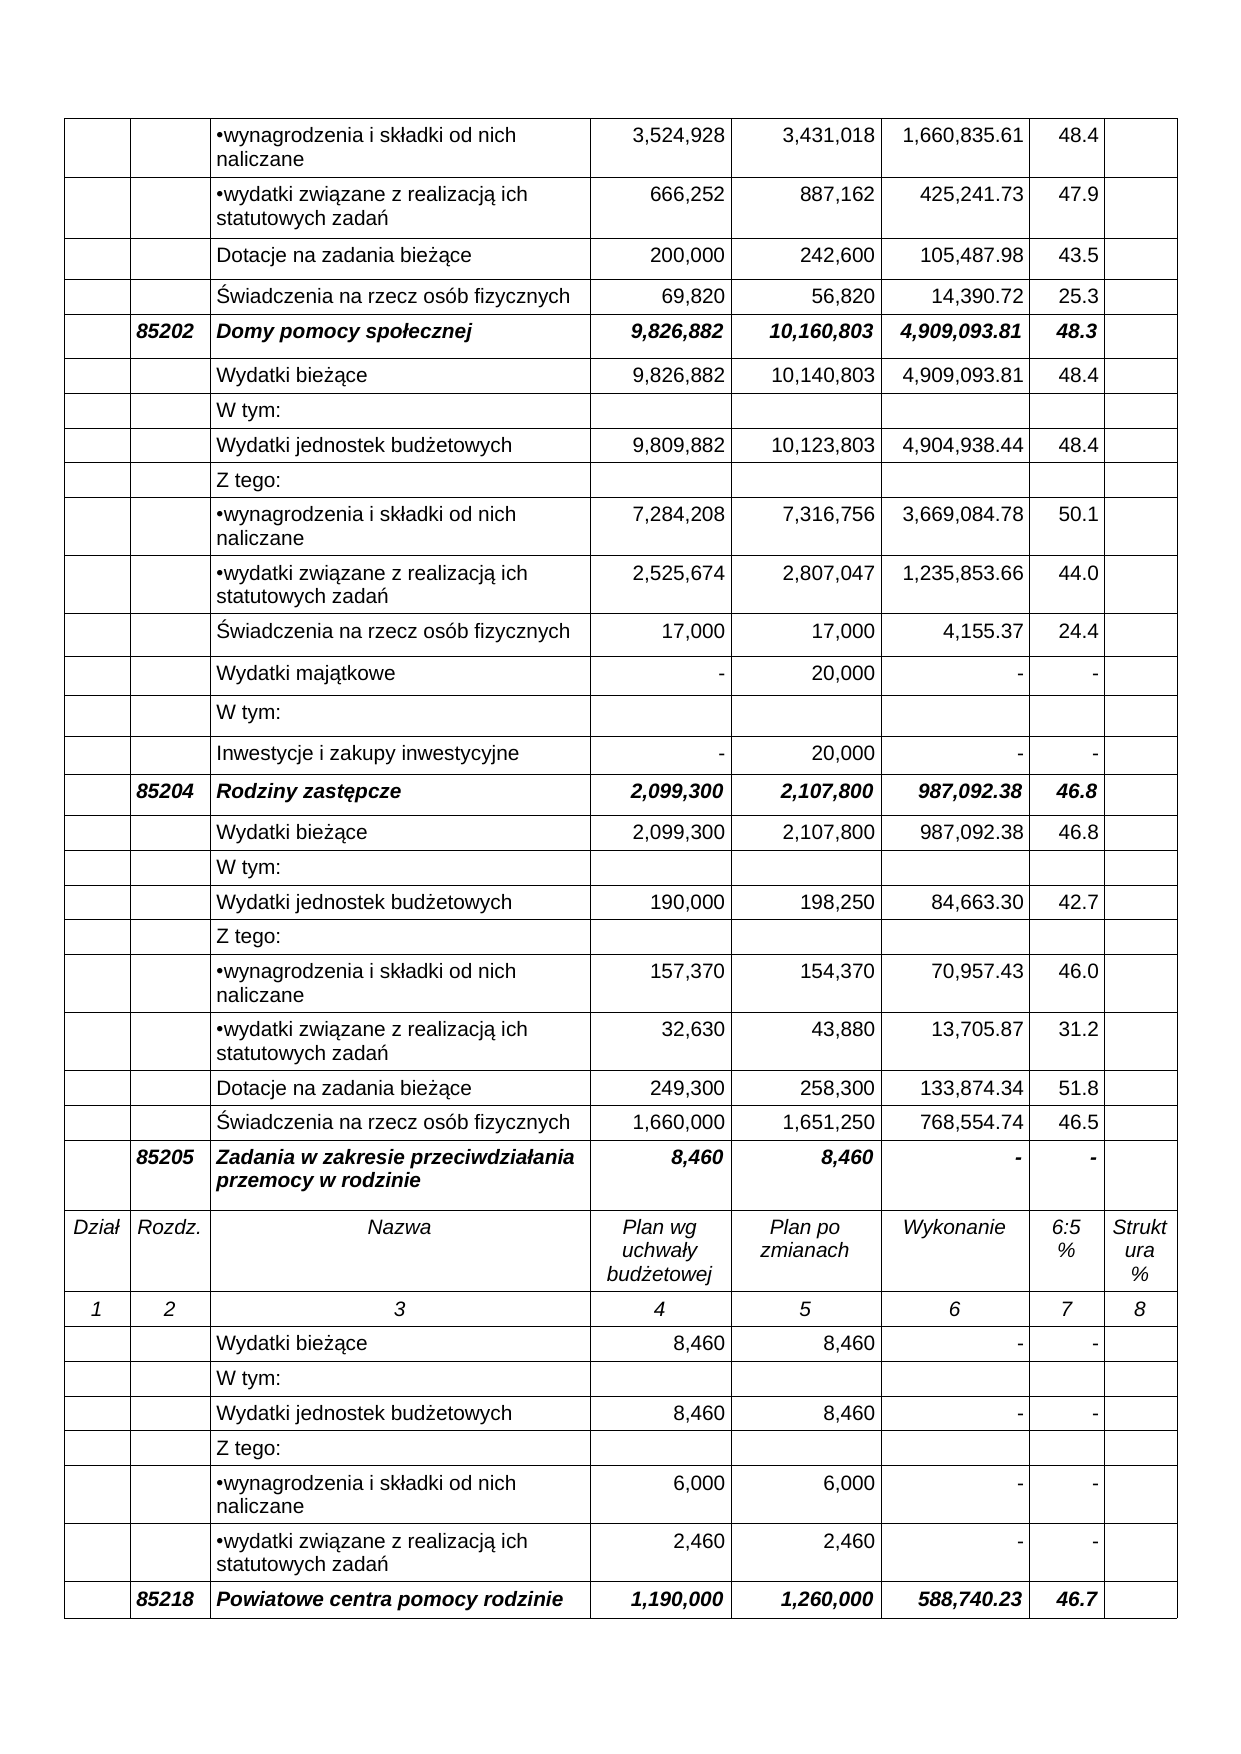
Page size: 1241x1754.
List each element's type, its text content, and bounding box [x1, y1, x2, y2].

table_cell [591, 920, 731, 954]
table_cell wydatki związane z realizacją ich statutowych zadań [211, 1524, 590, 1581]
table_cell [1105, 463, 1177, 497]
table_cell 666 252 [591, 178, 731, 238]
table_cell [591, 463, 731, 497]
table_cell [732, 851, 881, 884]
table_cell [131, 955, 210, 1012]
table_cell [1105, 614, 1177, 656]
table_cell [1030, 394, 1104, 427]
table_cell [1105, 1071, 1177, 1105]
table_cell - [882, 1327, 1029, 1361]
table_cell 242 600 [732, 239, 881, 279]
table_cell [1105, 851, 1177, 884]
table_cell 10 123 803 [732, 429, 881, 462]
table_cell [1105, 657, 1177, 694]
table_cell [1105, 394, 1177, 427]
table_cell 50,1 [1030, 498, 1104, 555]
table_cell 4 909 093,81 [882, 315, 1029, 358]
table_cell [65, 429, 130, 462]
table_cell 1 235 853,66 [882, 556, 1029, 613]
table_cell 8 [1105, 1292, 1177, 1326]
table_cell 3 524 928 [591, 119, 731, 177]
table_cell [1105, 1362, 1177, 1396]
table_cell [1105, 1524, 1177, 1581]
table_cell [1030, 463, 1104, 497]
table_cell [131, 1071, 210, 1105]
table_cell wynagrodzenia i składki od nich naliczane [211, 498, 590, 555]
table_cell 17 000 [591, 614, 731, 656]
table_cell [732, 1431, 881, 1465]
table_cell - [882, 657, 1029, 694]
table_cell [65, 1362, 130, 1396]
table_cell wynagrodzenia i składki od nich naliczane [211, 1466, 590, 1523]
table_cell 190 000 [591, 886, 731, 919]
table_cell [131, 239, 210, 279]
table_cell W tym: [211, 696, 590, 736]
table_cell 85205 [131, 1141, 210, 1210]
table_cell [1105, 920, 1177, 954]
table_cell [131, 463, 210, 497]
table_cell [732, 394, 881, 427]
table_cell 42,7 [1030, 886, 1104, 919]
table_cell 43 880 [732, 1013, 881, 1070]
table_cell [65, 955, 130, 1012]
table_cell [65, 1397, 130, 1430]
table_cell 6 000 [591, 1466, 731, 1523]
table_cell 46,8 [1030, 775, 1104, 815]
table_cell [1105, 1013, 1177, 1070]
table_cell 1 260 000 [732, 1582, 881, 1618]
table_cell Wykonanie [882, 1211, 1029, 1291]
table_cell - [1030, 1141, 1104, 1210]
table_cell Świadczenia na rzecz osób fizycznych [211, 614, 590, 656]
table_cell [65, 556, 130, 613]
table_cell [1105, 737, 1177, 774]
table_cell 69 820 [591, 280, 731, 314]
table_cell - [591, 737, 731, 774]
table_cell Wydatki bieżące [211, 1327, 590, 1361]
table_cell [1105, 429, 1177, 462]
table_cell 13 705,87 [882, 1013, 1029, 1070]
table_cell [882, 463, 1029, 497]
table_cell [1105, 886, 1177, 919]
table_cell 8 460 [591, 1327, 731, 1361]
table_cell Z tego: [211, 463, 590, 497]
table_cell 14 390,72 [882, 280, 1029, 314]
table_cell Dotacje na zadania bieżące [211, 239, 590, 279]
table_cell [65, 498, 130, 555]
table_cell 2 [131, 1292, 210, 1326]
table_cell [882, 1362, 1029, 1396]
table_cell 9 826 882 [591, 359, 731, 393]
table_cell [882, 696, 1029, 736]
table_cell 1 660 000 [591, 1106, 731, 1140]
table_cell [65, 394, 130, 427]
table_cell [65, 737, 130, 774]
table_cell [732, 1362, 881, 1396]
table_cell 47,9 [1030, 178, 1104, 238]
table_cell 7 316 756 [732, 498, 881, 555]
table_cell [65, 1431, 130, 1465]
table_cell Dotacje na zadania bieżące [211, 1071, 590, 1105]
table_cell 8 460 [732, 1327, 881, 1361]
table_cell 4 904 938,44 [882, 429, 1029, 462]
table_cell [65, 886, 130, 919]
table_cell 7 [1030, 1292, 1104, 1326]
table_cell Wydatki jednostek budżetowych [211, 1397, 590, 1430]
table_cell 2 099 300 [591, 816, 731, 850]
table_cell 1 [65, 1292, 130, 1326]
table_cell [65, 178, 130, 238]
table_cell [65, 1013, 130, 1070]
table_cell [65, 239, 130, 279]
table_cell Domy pomocy społecznej [211, 315, 590, 358]
table_cell [591, 394, 731, 427]
table_cell Wydatki bieżące [211, 816, 590, 850]
table_cell 31,2 [1030, 1013, 1104, 1070]
table_cell [131, 1524, 210, 1581]
table_cell Plan po zmianach [732, 1211, 881, 1291]
table_cell 5 [732, 1292, 881, 1326]
table_cell [1105, 1582, 1177, 1618]
table_cell 9 809 882 [591, 429, 731, 462]
table_cell [1105, 1327, 1177, 1361]
table_cell [732, 463, 881, 497]
table_cell 2 107 800 [732, 775, 881, 815]
table_cell Świadczenia na rzecz osób fizycznych [211, 1106, 590, 1140]
table_cell 6:5 % [1030, 1211, 1104, 1291]
table_cell [65, 280, 130, 314]
table_cell [591, 1362, 731, 1396]
table_cell - [882, 1524, 1029, 1581]
table_cell [65, 851, 130, 884]
table_cell W tym: [211, 394, 590, 427]
table_cell 1 660 835,61 [882, 119, 1029, 177]
table_cell 2 525 674 [591, 556, 731, 613]
table_cell 154 370 [732, 955, 881, 1012]
table_cell [131, 920, 210, 954]
table_cell [1105, 1141, 1177, 1210]
table_cell [65, 657, 130, 694]
table_cell Plan wg uchwały budżetowej [591, 1211, 731, 1291]
table_cell [1105, 1397, 1177, 1430]
table_cell wydatki związane z realizacją ich statutowych zadań [211, 178, 590, 238]
table_cell [1105, 280, 1177, 314]
table_cell 9 826 882 [591, 315, 731, 358]
table_cell [1105, 955, 1177, 1012]
table_cell [1105, 119, 1177, 177]
table_cell [131, 1362, 210, 1396]
table_cell 85218 [131, 1582, 210, 1618]
table_cell 43,5 [1030, 239, 1104, 279]
table_cell [131, 1466, 210, 1523]
table_cell [131, 851, 210, 884]
table_cell Świadczenia na rzecz osób fizycznych [211, 280, 590, 314]
table_cell Dział [65, 1211, 130, 1291]
table_cell 4 155,37 [882, 614, 1029, 656]
table_cell - [882, 1397, 1029, 1430]
table_cell 10 160 803 [732, 315, 881, 358]
table_cell [732, 920, 881, 954]
table_cell 7 284 208 [591, 498, 731, 555]
table_cell [131, 119, 210, 177]
table_cell W tym: [211, 1362, 590, 1396]
table_cell [131, 1397, 210, 1430]
table_cell [882, 920, 1029, 954]
table_cell [591, 1431, 731, 1465]
table_cell [1105, 816, 1177, 850]
table_cell 588 740,23 [882, 1582, 1029, 1618]
table_cell [65, 463, 130, 497]
table_cell [65, 1524, 130, 1581]
table_cell [131, 614, 210, 656]
table_cell [131, 886, 210, 919]
table_cell [131, 280, 210, 314]
table_cell [65, 614, 130, 656]
table_cell [1030, 696, 1104, 736]
table_cell - [1030, 1466, 1104, 1523]
table_cell 48,4 [1030, 429, 1104, 462]
table_cell [131, 1013, 210, 1070]
table_cell [65, 775, 130, 815]
table_cell 17 000 [732, 614, 881, 656]
table_cell [131, 1327, 210, 1361]
table_cell 1 190 000 [591, 1582, 731, 1618]
table_cell 51,8 [1030, 1071, 1104, 1105]
table_cell - [882, 1141, 1029, 1210]
table_cell [65, 119, 130, 177]
table_cell [131, 657, 210, 694]
table_cell - [1030, 1524, 1104, 1581]
table_cell [131, 556, 210, 613]
table_cell Z tego: [211, 1431, 590, 1465]
table_cell 85202 [131, 315, 210, 358]
table_cell Wydatki bieżące [211, 359, 590, 393]
table_cell 20 000 [732, 737, 881, 774]
table_cell [1105, 1431, 1177, 1465]
table_cell [65, 920, 130, 954]
table_cell Wydatki jednostek budżetowych [211, 886, 590, 919]
table_cell 46,7 [1030, 1582, 1104, 1618]
table_cell 24,4 [1030, 614, 1104, 656]
table_cell 2 807 047 [732, 556, 881, 613]
table_cell - [1030, 657, 1104, 694]
table_cell [131, 1431, 210, 1465]
table_cell [131, 394, 210, 427]
table_cell Wydatki jednostek budżetowych [211, 429, 590, 462]
table_cell 2 099 300 [591, 775, 731, 815]
table_cell 2 460 [732, 1524, 881, 1581]
table_cell 4 909 093,81 [882, 359, 1029, 393]
table_cell wynagrodzenia i składki od nich naliczane [211, 119, 590, 177]
table_cell [1105, 556, 1177, 613]
table_cell - [1030, 737, 1104, 774]
table_cell 157 370 [591, 955, 731, 1012]
table_cell [882, 394, 1029, 427]
table_cell 249 300 [591, 1071, 731, 1105]
table_cell 987 092,38 [882, 775, 1029, 815]
table_cell Wydatki majątkowe [211, 657, 590, 694]
table_cell [1105, 178, 1177, 238]
table_cell - [1030, 1397, 1104, 1430]
table_cell [131, 737, 210, 774]
table_cell [1105, 239, 1177, 279]
table_cell [591, 851, 731, 884]
table_cell [882, 851, 1029, 884]
table_cell 768 554,74 [882, 1106, 1029, 1140]
table_cell [131, 429, 210, 462]
table_cell [732, 696, 881, 736]
table_cell 48,3 [1030, 315, 1104, 358]
table_cell - [882, 1466, 1029, 1523]
table_cell wynagrodzenia i składki od nich naliczane [211, 955, 590, 1012]
table_cell [65, 1106, 130, 1140]
table_cell 8 460 [732, 1141, 881, 1210]
table_cell 1 651 250 [732, 1106, 881, 1140]
table_cell 987 092,38 [882, 816, 1029, 850]
table_cell 2 107 800 [732, 816, 881, 850]
table_cell 133 874,34 [882, 1071, 1029, 1105]
table_cell - [591, 657, 731, 694]
table_cell [1105, 775, 1177, 815]
table_cell 8 460 [732, 1397, 881, 1430]
table_cell [1105, 315, 1177, 358]
table_cell 8 460 [591, 1141, 731, 1210]
table_cell 48,4 [1030, 119, 1104, 177]
table_cell [131, 816, 210, 850]
table_cell [65, 1582, 130, 1618]
table_cell [65, 1071, 130, 1105]
table_cell 10 140 803 [732, 359, 881, 393]
table_cell Z tego: [211, 920, 590, 954]
table_cell [591, 696, 731, 736]
table_cell Zadania w zakresie przeciwdziałania przemocy w rodzinie [211, 1141, 590, 1210]
table_cell Nazwa [211, 1211, 590, 1291]
table_cell 32 630 [591, 1013, 731, 1070]
table_cell [65, 1466, 130, 1523]
table_cell [882, 1431, 1029, 1465]
table_cell Rodziny zastępcze [211, 775, 590, 815]
table_cell [65, 1327, 130, 1361]
table_cell [65, 359, 130, 393]
table_cell 3 [211, 1292, 590, 1326]
table_cell [131, 498, 210, 555]
table_cell Rozdz. [131, 1211, 210, 1291]
table_cell 46,0 [1030, 955, 1104, 1012]
table_cell [1105, 1106, 1177, 1140]
table_cell 8 460 [591, 1397, 731, 1430]
table_cell 84 663,30 [882, 886, 1029, 919]
table_cell 85204 [131, 775, 210, 815]
table_cell wydatki związane z realizacją ich statutowych zadań [211, 1013, 590, 1070]
table_cell 425 241,73 [882, 178, 1029, 238]
table_cell [65, 696, 130, 736]
table_cell 3 669 084,78 [882, 498, 1029, 555]
table_cell Powiatowe centra pomocy rodzinie [211, 1582, 590, 1618]
table_cell [1030, 1362, 1104, 1396]
table_cell [131, 1106, 210, 1140]
table_cell 200 000 [591, 239, 731, 279]
table_cell [1105, 1466, 1177, 1523]
table_cell 6 [882, 1292, 1029, 1326]
table_cell [65, 315, 130, 358]
table_cell Struktura % [1105, 1211, 1177, 1291]
table_cell 46,5 [1030, 1106, 1104, 1140]
table_cell 70 957,43 [882, 955, 1029, 1012]
table_cell 48,4 [1030, 359, 1104, 393]
table_cell Inwestycje i zakupy inwestycyjne [211, 737, 590, 774]
table_cell [1105, 498, 1177, 555]
table_cell 887 162 [732, 178, 881, 238]
table_cell [1030, 920, 1104, 954]
table_cell 105 487,98 [882, 239, 1029, 279]
table_cell [1105, 359, 1177, 393]
table_cell 3 431 018 [732, 119, 881, 177]
table_cell [65, 1141, 130, 1210]
table_cell 2 460 [591, 1524, 731, 1581]
table_cell [1105, 696, 1177, 736]
table_cell 20 000 [732, 657, 881, 694]
table_cell [65, 816, 130, 850]
table_cell wydatki związane z realizacją ich statutowych zadań [211, 556, 590, 613]
table_cell 25,3 [1030, 280, 1104, 314]
table_cell 46,8 [1030, 816, 1104, 850]
table_cell 198 250 [732, 886, 881, 919]
table_cell - [882, 737, 1029, 774]
table_cell 258 300 [732, 1071, 881, 1105]
table_cell - [1030, 1327, 1104, 1361]
table_cell 56 820 [732, 280, 881, 314]
table_cell 6 000 [732, 1466, 881, 1523]
table_cell [1030, 851, 1104, 884]
table_cell [1030, 1431, 1104, 1465]
table_cell [131, 696, 210, 736]
table_cell [131, 178, 210, 238]
table_cell [131, 359, 210, 393]
table_cell 4 [591, 1292, 731, 1326]
table_cell 44,0 [1030, 556, 1104, 613]
table_cell W tym: [211, 851, 590, 884]
